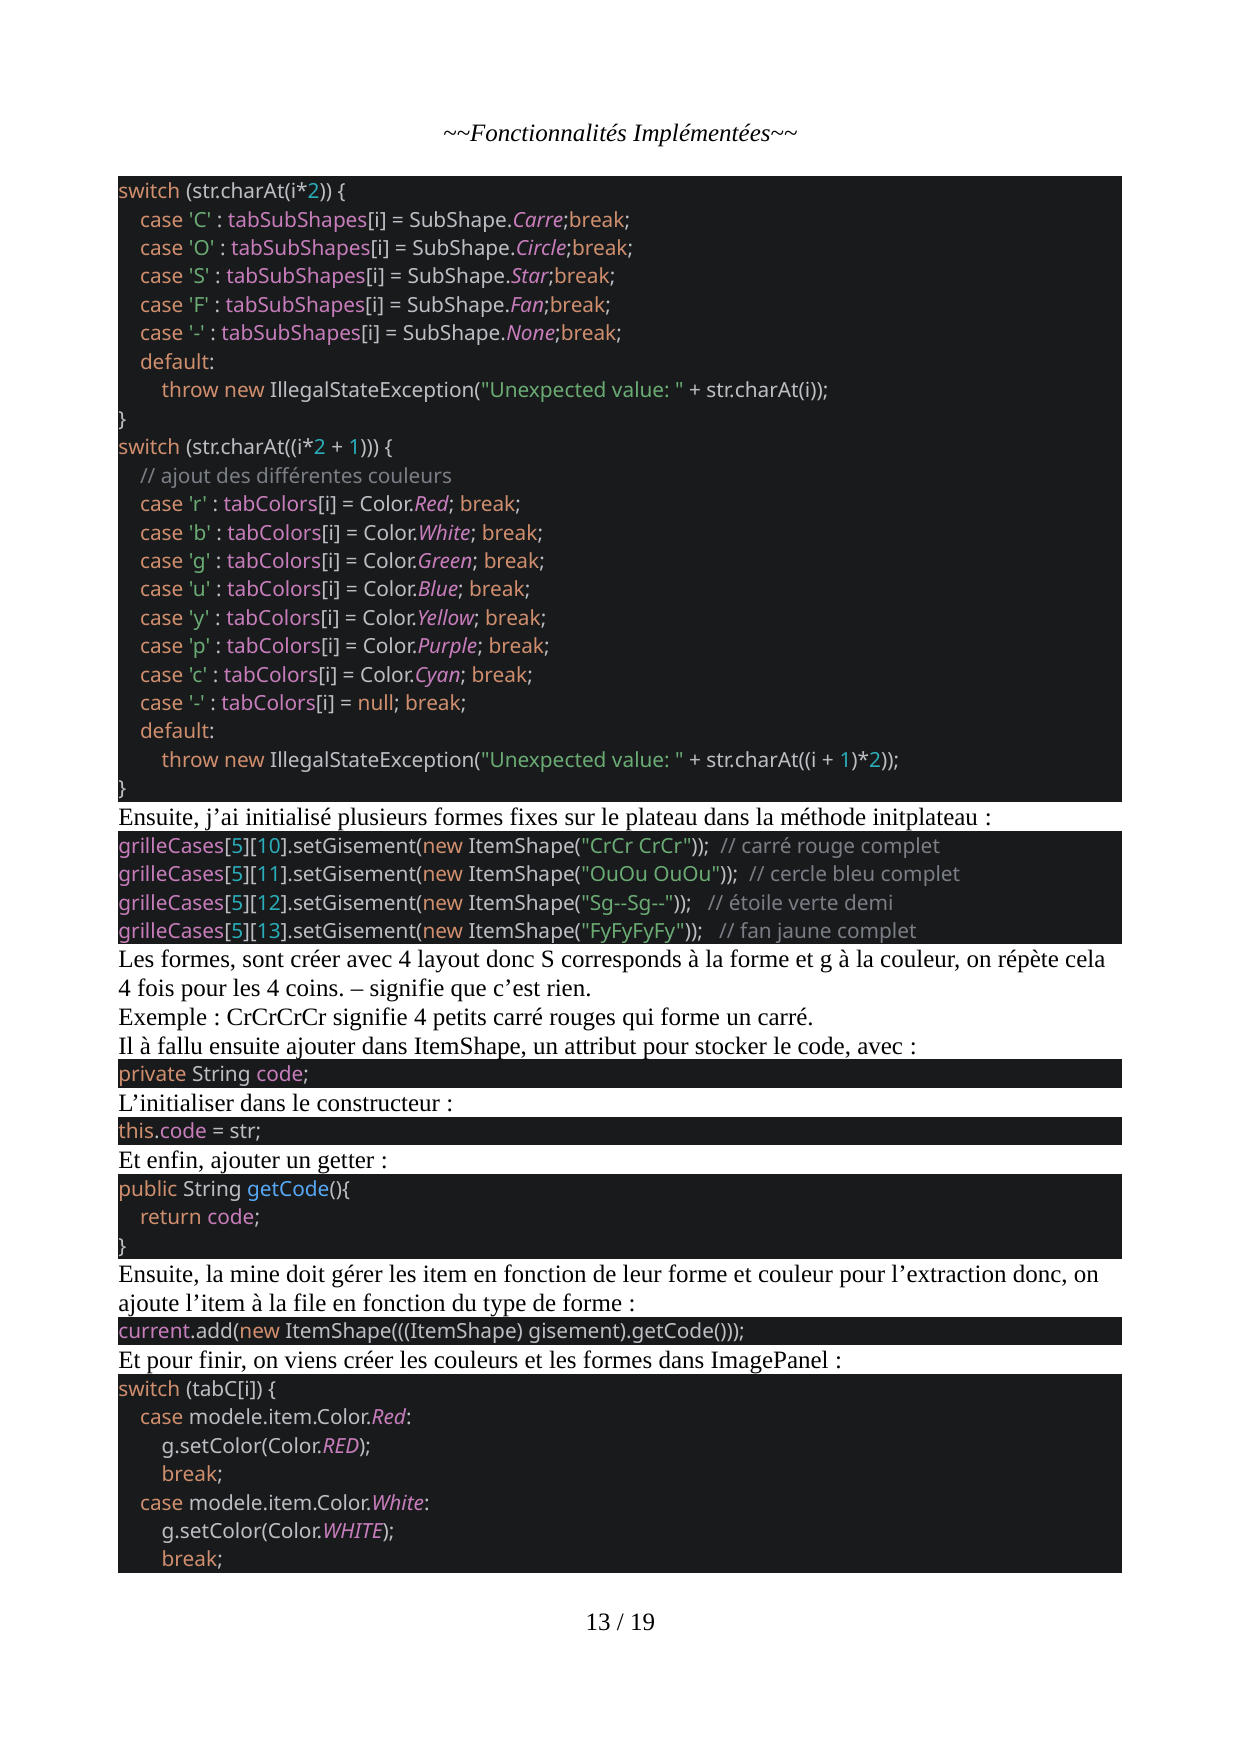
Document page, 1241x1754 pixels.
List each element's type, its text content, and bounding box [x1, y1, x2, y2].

text current.add(new ItemShape(((ItemShape) gisement).getCode())); [118, 1317, 1122, 1345]
text Les formes, sont créer avec 4 layout donc S corresponds à la forme et g à la couleur, on répète cela 4 fois pour les 4 coins. – signifie que c’est rien. [118, 944, 1122, 1002]
text switch (str.charAt(i*2)) { case 'C' : tabSubShapes[i] = SubShape.Carre;break; case 'O' : tabSubShapes[i] = SubShape.Circle;break; case 'S' : tabSubShapes[i] = SubShape.Star;break; case 'F' : tabSubShapes[i] = SubShape.Fan;break; case '-' : tabSubShapes[i] = SubShape.None;break; default: throw new IllegalStateException("Unexpected value: " + str.charAt(i)); } switch (str.charAt((i*2 + 1))) { // ajout des différentes couleurs case 'r' : tabColors[i] = Color.Red; break; case 'b' : tabColors[i] = Color.White; break; case 'g' : tabColors[i] = Color.Green; break; case 'u' : tabColors[i] = Color.Blue; break; case 'y' : tabColors[i] = Color.Yellow; break; case 'p' : tabColors[i] = Color.Purple; break; case 'c' : tabColors[i] = Color.Cyan; break; case '-' : tabColors[i] = null; break; default: throw new IllegalStateException("Unexpected value: " + str.charAt((i + 1)*2)); } [118, 176, 1122, 802]
text public String getCode(){ return code; } [118, 1174, 1122, 1259]
text Il à fallu ensuite ajouter dans ItemShape, un attribut pour stocker le code, avec : [118, 1031, 1122, 1059]
text L’initialiser dans le constructeur : [118, 1088, 1122, 1117]
text private String code; [118, 1059, 1122, 1088]
text Ensuite, la mine doit gérer les item en fonction de leur forme et couleur pour l’extraction donc, on ajoute l’item à la file en fonction du type de forme : [118, 1259, 1122, 1317]
text switch (tabC[i]) { case modele.item.Color.Red: g.setColor(Color.RED); break; case modele.item.Color.White: g.setColor(Color.WHITE); break; [118, 1374, 1122, 1573]
text Et pour finir, on viens créer les couleurs et les formes dans ImagePanel : [118, 1345, 1122, 1374]
text Et enfin, ajouter un getter : [118, 1145, 1122, 1174]
text this.code = str; [118, 1117, 1122, 1145]
text grilleCases[5][10].setGisement(new ItemShape("CrCr CrCr")); // carré rouge complet grilleCases[5][11].setGisement(new ItemShape("OuOu OuOu")); // cercle bleu complet grilleCases[5][12].setGisement(new ItemShape("Sg--Sg--")); // étoile verte demi grilleCases[5][13].setGisement(new ItemShape("FyFyFyFy")); // fan jaune complet [118, 831, 1122, 944]
text Ensuite, j’ai initialisé plusieurs formes fixes sur le plateau dans la méthode initplateau : [118, 802, 1122, 831]
text Exemple : CrCrCrCr signifie 4 petits carré rouges qui forme un carré. [118, 1002, 1122, 1031]
